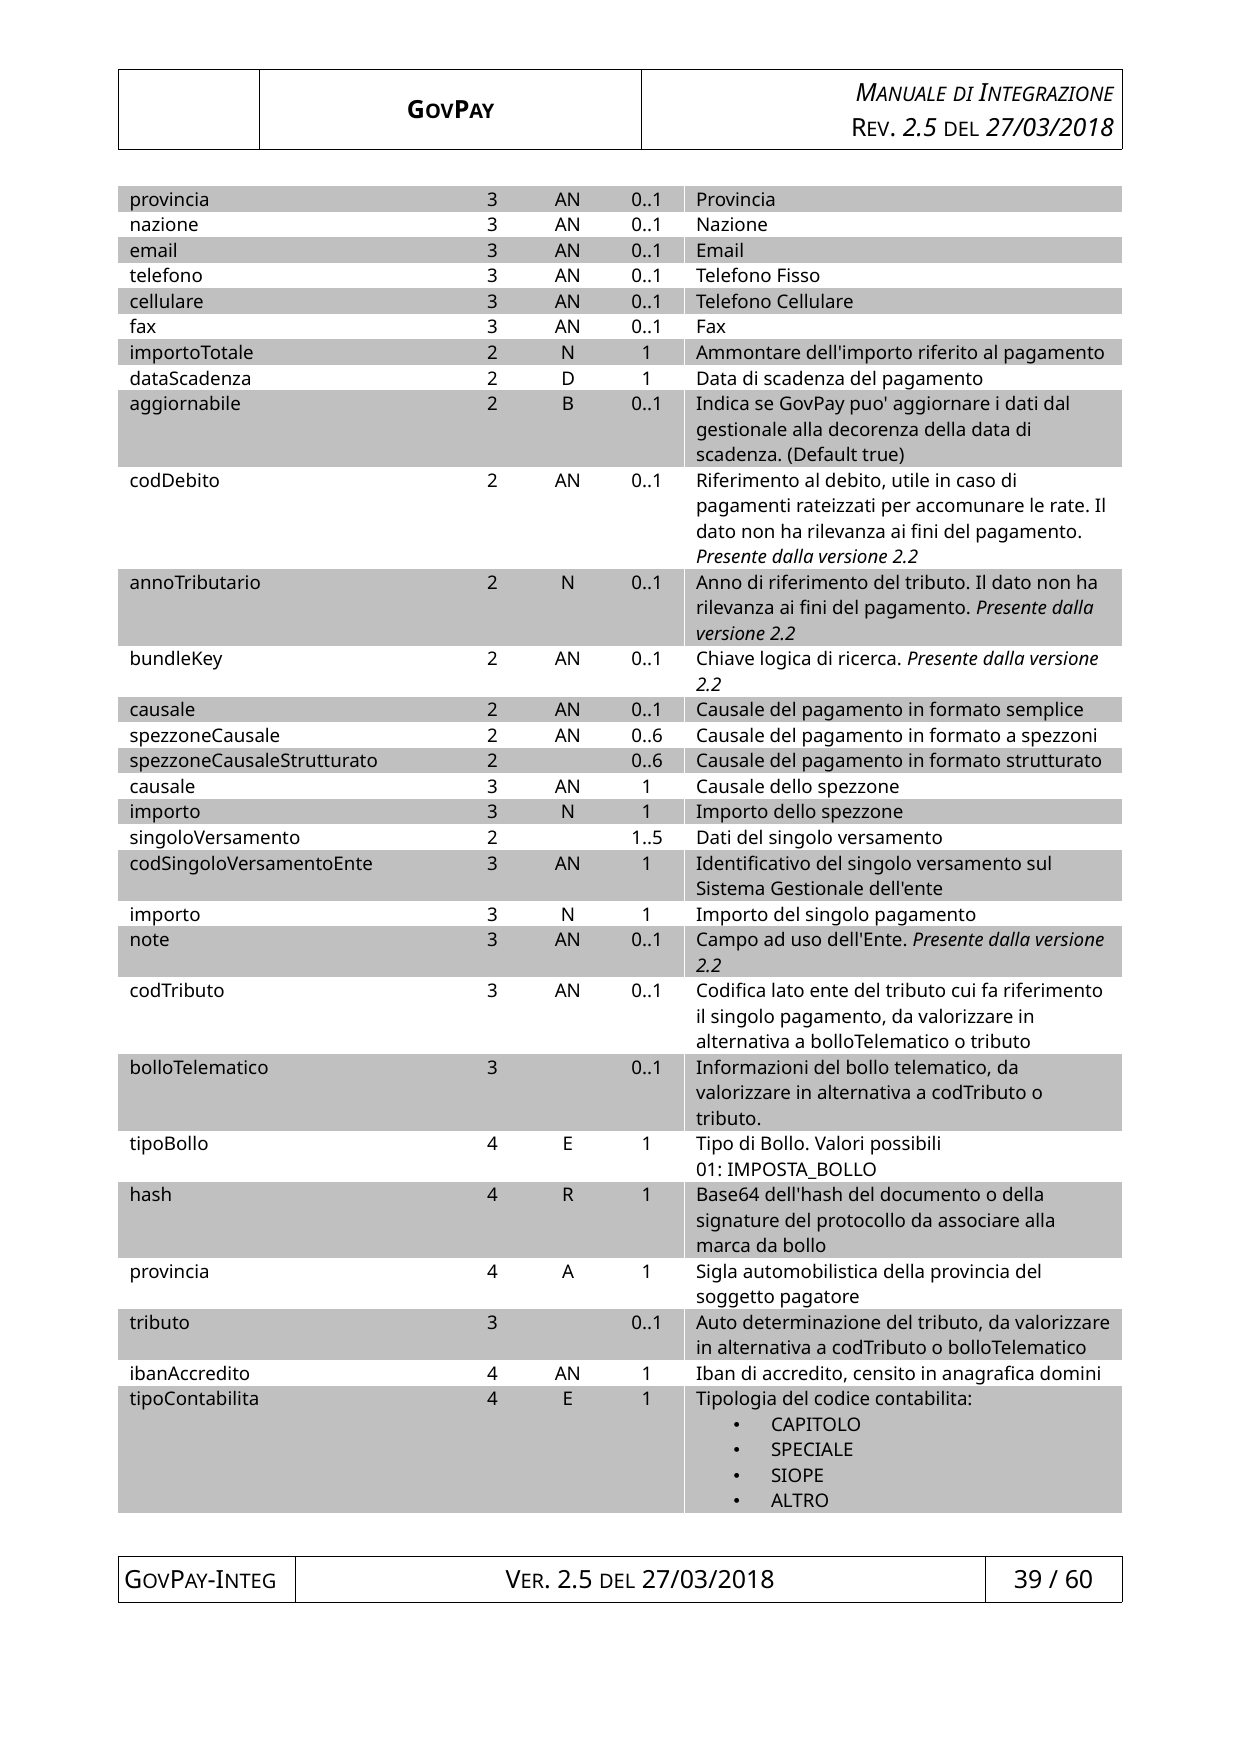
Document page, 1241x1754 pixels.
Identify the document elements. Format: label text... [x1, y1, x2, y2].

table_cell Nazione [685, 212, 1122, 237]
table_cell 0..1 [609, 646, 684, 697]
table_cell 0..1 [609, 212, 684, 237]
table_cell AN [526, 237, 609, 263]
table_cell 3 [458, 212, 526, 237]
table_cell hash [118, 1182, 458, 1258]
table_cell 1 [609, 901, 684, 926]
table_cell spezzoneCausale [118, 722, 458, 748]
table_cell Campo ad uso dell'Ente. Presente dalla versione 2.2 [685, 926, 1122, 977]
table_cell 2 [458, 390, 526, 467]
table_cell tipoContabilita [118, 1386, 458, 1513]
table_cell Anno di riferimento del tributo. Il dato non ha rilevanza ai fini del pagamento. Presente dalla versione 2.2 [685, 569, 1122, 646]
table_cell 1 [609, 365, 684, 390]
table_cell 3 [458, 901, 526, 926]
table_cell AN [526, 926, 609, 977]
table_cell N [526, 569, 609, 646]
table_cell 3 [458, 978, 526, 1054]
table_cell 2 [458, 697, 526, 722]
table_cell 0..1 [609, 263, 684, 288]
table_cell 0..6 [609, 722, 684, 748]
table_cell causale [118, 697, 458, 722]
table_cell AN [526, 646, 609, 697]
table_cell 1 [609, 1131, 684, 1182]
table_cell tipoBollo [118, 1131, 458, 1182]
table_cell 3 [458, 850, 526, 901]
table_cell spezzoneCausaleStrutturato [118, 748, 458, 773]
table_cell 1 [609, 1386, 684, 1513]
table_cell AN [526, 288, 609, 314]
table_cell aggiornabile [118, 390, 458, 467]
table_cell 2 [458, 339, 526, 365]
table_cell 1 [609, 1182, 684, 1258]
table_cell 0..1 [609, 978, 684, 1054]
table_cell 4 [458, 1386, 526, 1513]
table_cell 0..1 [609, 186, 684, 212]
table_cell 0..1 [609, 569, 684, 646]
table_cell AN [526, 186, 609, 212]
table_cell N [526, 339, 609, 365]
table_cell importo [118, 799, 458, 824]
table_cell AN [526, 263, 609, 288]
table_cell Identificativo del singolo versamento sul Sistema Gestionale dell'ente [685, 850, 1122, 901]
table_cell Causale del pagamento in formato a spezzoni [685, 722, 1122, 748]
table_cell provincia [118, 1258, 458, 1309]
table_cell N [526, 901, 609, 926]
table_cell Importo dello spezzone [685, 799, 1122, 824]
table_cell Email [685, 237, 1122, 263]
table_cell Importo del singolo pagamento [685, 901, 1122, 926]
table_cell Auto determinazione del tributo, da valorizzare in alternativa a codTributo o bolloTelematico [685, 1309, 1122, 1360]
table_cell Telefono Cellulare [685, 288, 1122, 314]
table_cell 3 [458, 926, 526, 977]
table_cell 2 [458, 569, 526, 646]
table_cell 1 [609, 773, 684, 799]
table_cell 0..1 [609, 237, 684, 263]
table_cell Causale del pagamento in formato semplice [685, 697, 1122, 722]
table_cell Ammontare dell'importo riferito al pagamento [685, 339, 1122, 365]
table_cell Provincia [685, 186, 1122, 212]
table_cell AN [526, 978, 609, 1054]
table_cell codSingoloVersamentoEnte [118, 850, 458, 901]
table_cell Causale dello spezzone [685, 773, 1122, 799]
table_cell [526, 1309, 609, 1360]
table_cell 1 [609, 1258, 684, 1309]
table_cell 3 [458, 288, 526, 314]
table_cell AN [526, 1360, 609, 1386]
table_cell 0..1 [609, 926, 684, 977]
table_cell codTributo [118, 978, 458, 1054]
table_cell AN [526, 467, 609, 569]
table_cell provincia [118, 186, 458, 212]
table_cell 0..1 [609, 390, 684, 467]
table_cell B [526, 390, 609, 467]
table_cell tributo [118, 1309, 458, 1360]
table_cell [526, 824, 609, 850]
table_cell 4 [458, 1182, 526, 1258]
table_cell codDebito [118, 467, 458, 569]
table_cell 3 [458, 773, 526, 799]
table_cell cellulare [118, 288, 458, 314]
table_cell ibanAccredito [118, 1360, 458, 1386]
table_cell AN [526, 722, 609, 748]
table_cell 0..1 [609, 1309, 684, 1360]
table_cell E [526, 1131, 609, 1182]
table_cell Tipo di Bollo. Valori possibili 01: IMPOSTA_BOLLO [685, 1131, 1122, 1182]
table_cell importoTotale [118, 339, 458, 365]
table_cell 2 [458, 646, 526, 697]
table_cell 0..1 [609, 1054, 684, 1131]
table_cell 3 [458, 237, 526, 263]
table_cell 3 [458, 186, 526, 212]
table_cell 2 [458, 748, 526, 773]
table_cell Dati del singolo versamento [685, 824, 1122, 850]
table_cell 1 [609, 799, 684, 824]
table_cell Causale del pagamento in formato strutturato [685, 748, 1122, 773]
table_cell Indica se GovPay puo' aggiornare i dati dal gestionale alla decorenza della data di scadenza. (Default true) [685, 390, 1122, 467]
table_cell note [118, 926, 458, 977]
table_cell bolloTelematico [118, 1054, 458, 1131]
table_cell 1..5 [609, 824, 684, 850]
table_cell [526, 748, 609, 773]
table_cell Iban di accredito, censito in anagrafica domini [685, 1360, 1122, 1386]
table_cell 2 [458, 722, 526, 748]
table_cell 0..1 [609, 697, 684, 722]
table_cell bundleKey [118, 646, 458, 697]
table_cell Telefono Fisso [685, 263, 1122, 288]
table_cell 1 [609, 1360, 684, 1386]
table_cell Data di scadenza del pagamento [685, 365, 1122, 390]
table_cell D [526, 365, 609, 390]
table_cell 2 [458, 467, 526, 569]
table_cell 0..1 [609, 288, 684, 314]
table_cell 3 [458, 799, 526, 824]
table_cell telefono [118, 263, 458, 288]
table_cell 0..1 [609, 467, 684, 569]
table_cell 3 [458, 263, 526, 288]
table_cell Riferimento al debito, utile in caso di pagamenti rateizzati per accomunare le rate. Il dato non ha rilevanza ai fini del pagamento. Presente dalla versione 2.2 [685, 467, 1122, 569]
table_cell 1 [609, 850, 684, 901]
table_cell AN [526, 314, 609, 339]
table_cell email [118, 237, 458, 263]
table_cell 2 [458, 365, 526, 390]
table_cell fax [118, 314, 458, 339]
table_cell AN [526, 850, 609, 901]
table_cell 3 [458, 1054, 526, 1131]
table_cell 0..1 [609, 314, 684, 339]
table_cell 1 [609, 339, 684, 365]
table_cell N [526, 799, 609, 824]
table_cell singoloVersamento [118, 824, 458, 850]
table_cell 4 [458, 1258, 526, 1309]
table_cell Base64 dell'hash del documento o della signature del protocollo da associare alla marca da bollo [685, 1182, 1122, 1258]
table_cell importo [118, 901, 458, 926]
table_cell Sigla automobilistica della provincia del soggetto pagatore [685, 1258, 1122, 1309]
table_cell Codifica lato ente del tributo cui fa riferimento il singolo pagamento, da valorizzare in alternativa a bolloTelematico o tributo [685, 978, 1122, 1054]
table_cell E [526, 1386, 609, 1513]
table_cell 4 [458, 1131, 526, 1182]
table_cell [526, 1054, 609, 1131]
table_cell AN [526, 212, 609, 237]
table_cell causale [118, 773, 458, 799]
table_cell nazione [118, 212, 458, 237]
table_cell 3 [458, 314, 526, 339]
table_cell Chiave logica di ricerca. Presente dalla versione 2.2 [685, 646, 1122, 697]
table_cell AN [526, 697, 609, 722]
table_cell 2 [458, 824, 526, 850]
table_cell 4 [458, 1360, 526, 1386]
table_cell Informazioni del bollo telematico, da valorizzare in alternativa a codTributo o tributo. [685, 1054, 1122, 1131]
table_cell 0..6 [609, 748, 684, 773]
table_cell AN [526, 773, 609, 799]
table_cell dataScadenza [118, 365, 458, 390]
table_cell Fax [685, 314, 1122, 339]
table_cell annoTributario [118, 569, 458, 646]
table_cell 3 [458, 1309, 526, 1360]
table_cell R [526, 1182, 609, 1258]
table_cell A [526, 1258, 609, 1309]
table_cell Tipologia del codice contabilita: CAPITOLO SPECIALE SIOPE ALTRO [685, 1386, 1122, 1513]
